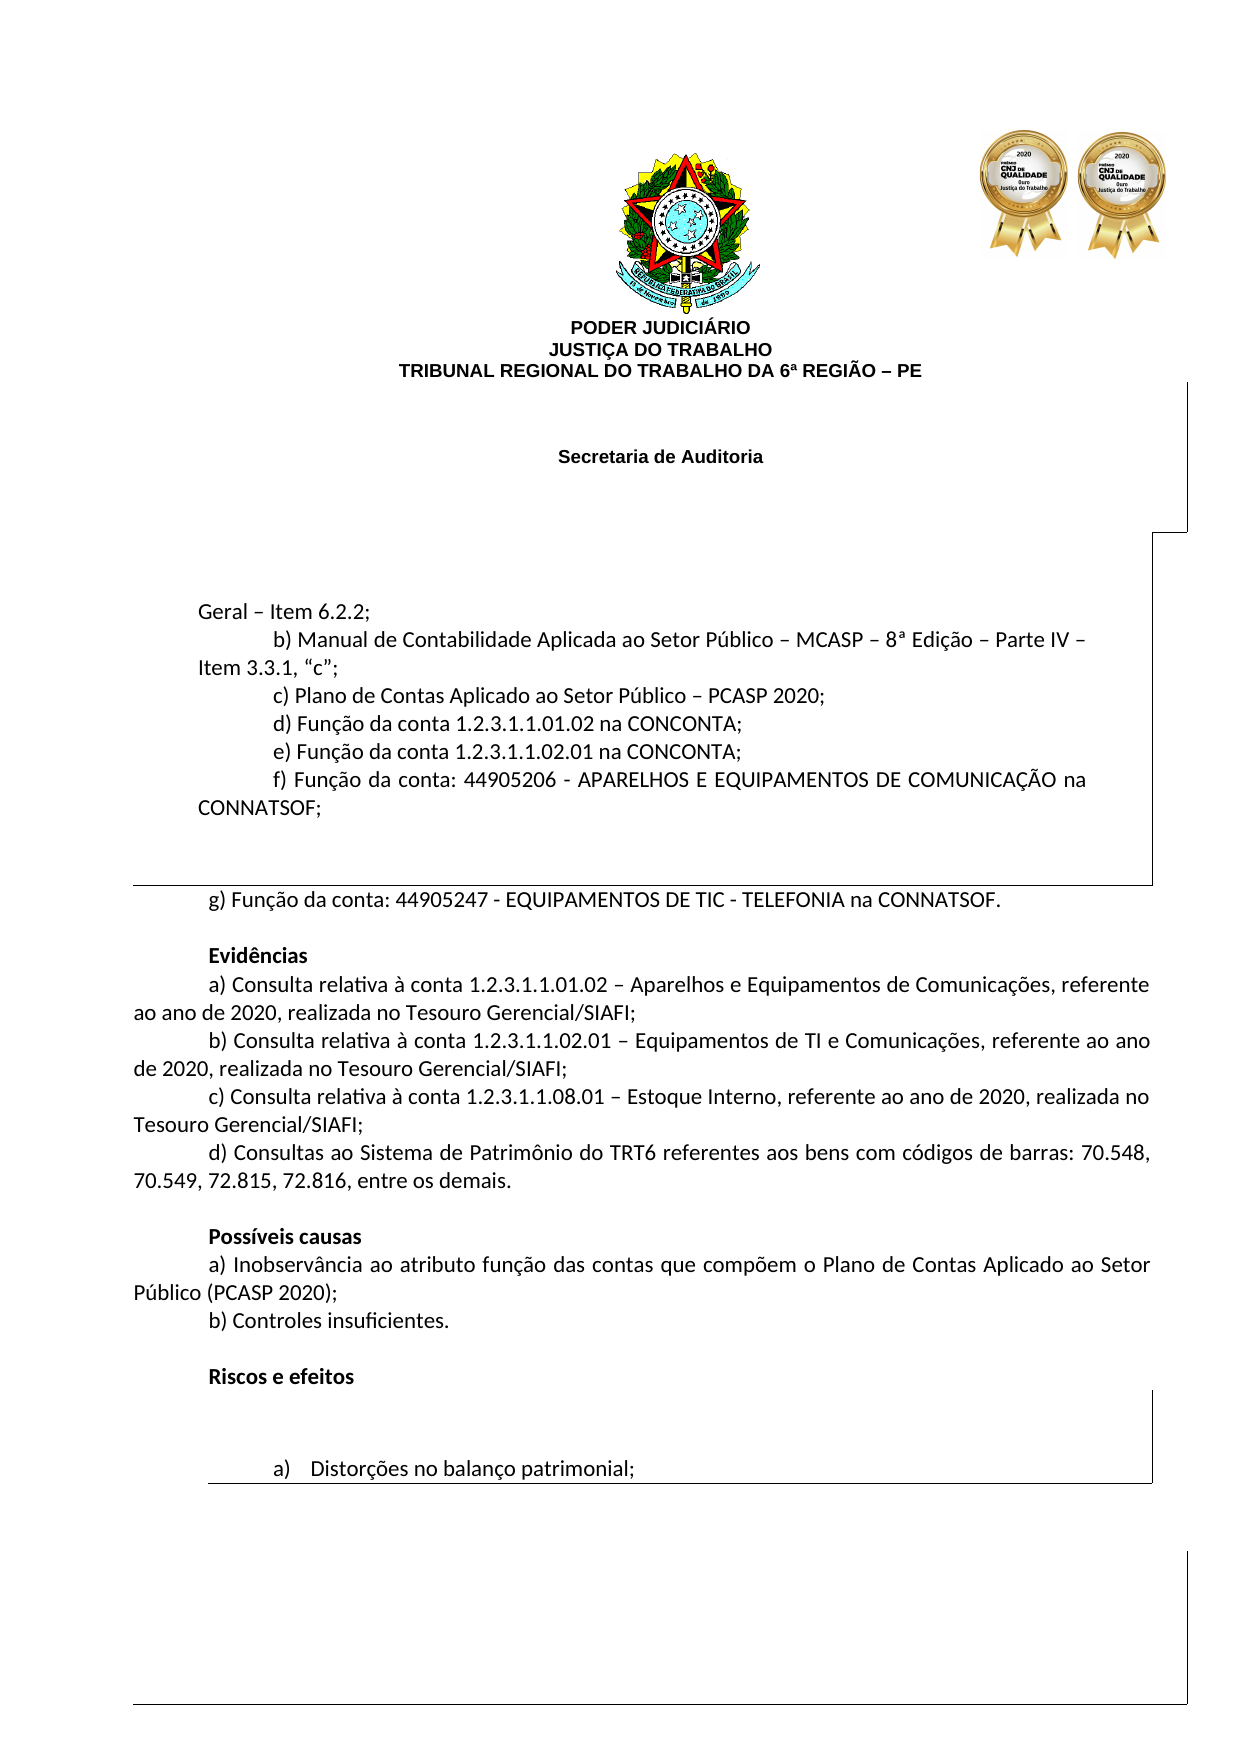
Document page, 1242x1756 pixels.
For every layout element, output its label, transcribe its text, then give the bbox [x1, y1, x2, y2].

text Possíveis causas [133, 1222, 1152, 1250]
text b) Controles insuficientes. [133, 1306, 1152, 1334]
text f) Função da conta: 44905206 - APARELHOS E EQUIPAMENTOS DE COMUNICAÇÃO na CONNATSOF; [133, 765, 1152, 885]
text b) Manual de Contabilidade Aplicada ao Setor Público – MCASP – 8ª Edição – Parte IV – Item 3.3.1, “c”; [133, 625, 1152, 681]
text c) Consulta relativa à conta 1.2.3.1.1.08.01 – Estoque Interno, referente ao ano de 2020, realizada no Tesouro Gerencial/SIAFI; [133, 1082, 1152, 1138]
text g) Função da conta: 44905247 - EQUIPAMENTOS DE TIC - TELEFONIA na CONNATSOF. [133, 886, 1152, 914]
text e) Função da conta 1.2.3.1.1.02.01 na CONCONTA; [133, 737, 1152, 765]
text d) Função da conta 1.2.3.1.1.01.02 na CONCONTA; [133, 709, 1152, 737]
text c) Plano de Contas Aplicado ao Setor Público – PCASP 2020; [133, 681, 1152, 709]
text a) Inobservância ao atributo função das contas que compõem o Plano de Contas Aplicado ao Setor Público (PCASP 2020); [133, 1250, 1152, 1306]
text Geral – Item 6.2.2; [133, 532, 1152, 625]
text Evidências [133, 942, 1152, 970]
text Riscos e efeitos [133, 1362, 1152, 1390]
text b) Consulta relativa à conta 1.2.3.1.1.02.01 – Equipamentos de TI e Comunicações, referente ao ano de 2020, realizada no Tesouro Gerencial/SIAFI; [133, 1026, 1152, 1082]
list Distorções no balanço patrimonial; [208, 1390, 1152, 1483]
text a) Consulta relativa à conta 1.2.3.1.1.01.02 – Aparelhos e Equipamentos de Comunicações, referente ao ano de 2020, realizada no Tesouro Gerencial/SIAFI; [133, 970, 1152, 1026]
text d) Consultas ao Sistema de Patrimônio do TRT6 referentes aos bens com códigos de barras: 70.548, 70.549, 72.815, 72.816, entre os demais. [133, 1138, 1152, 1194]
